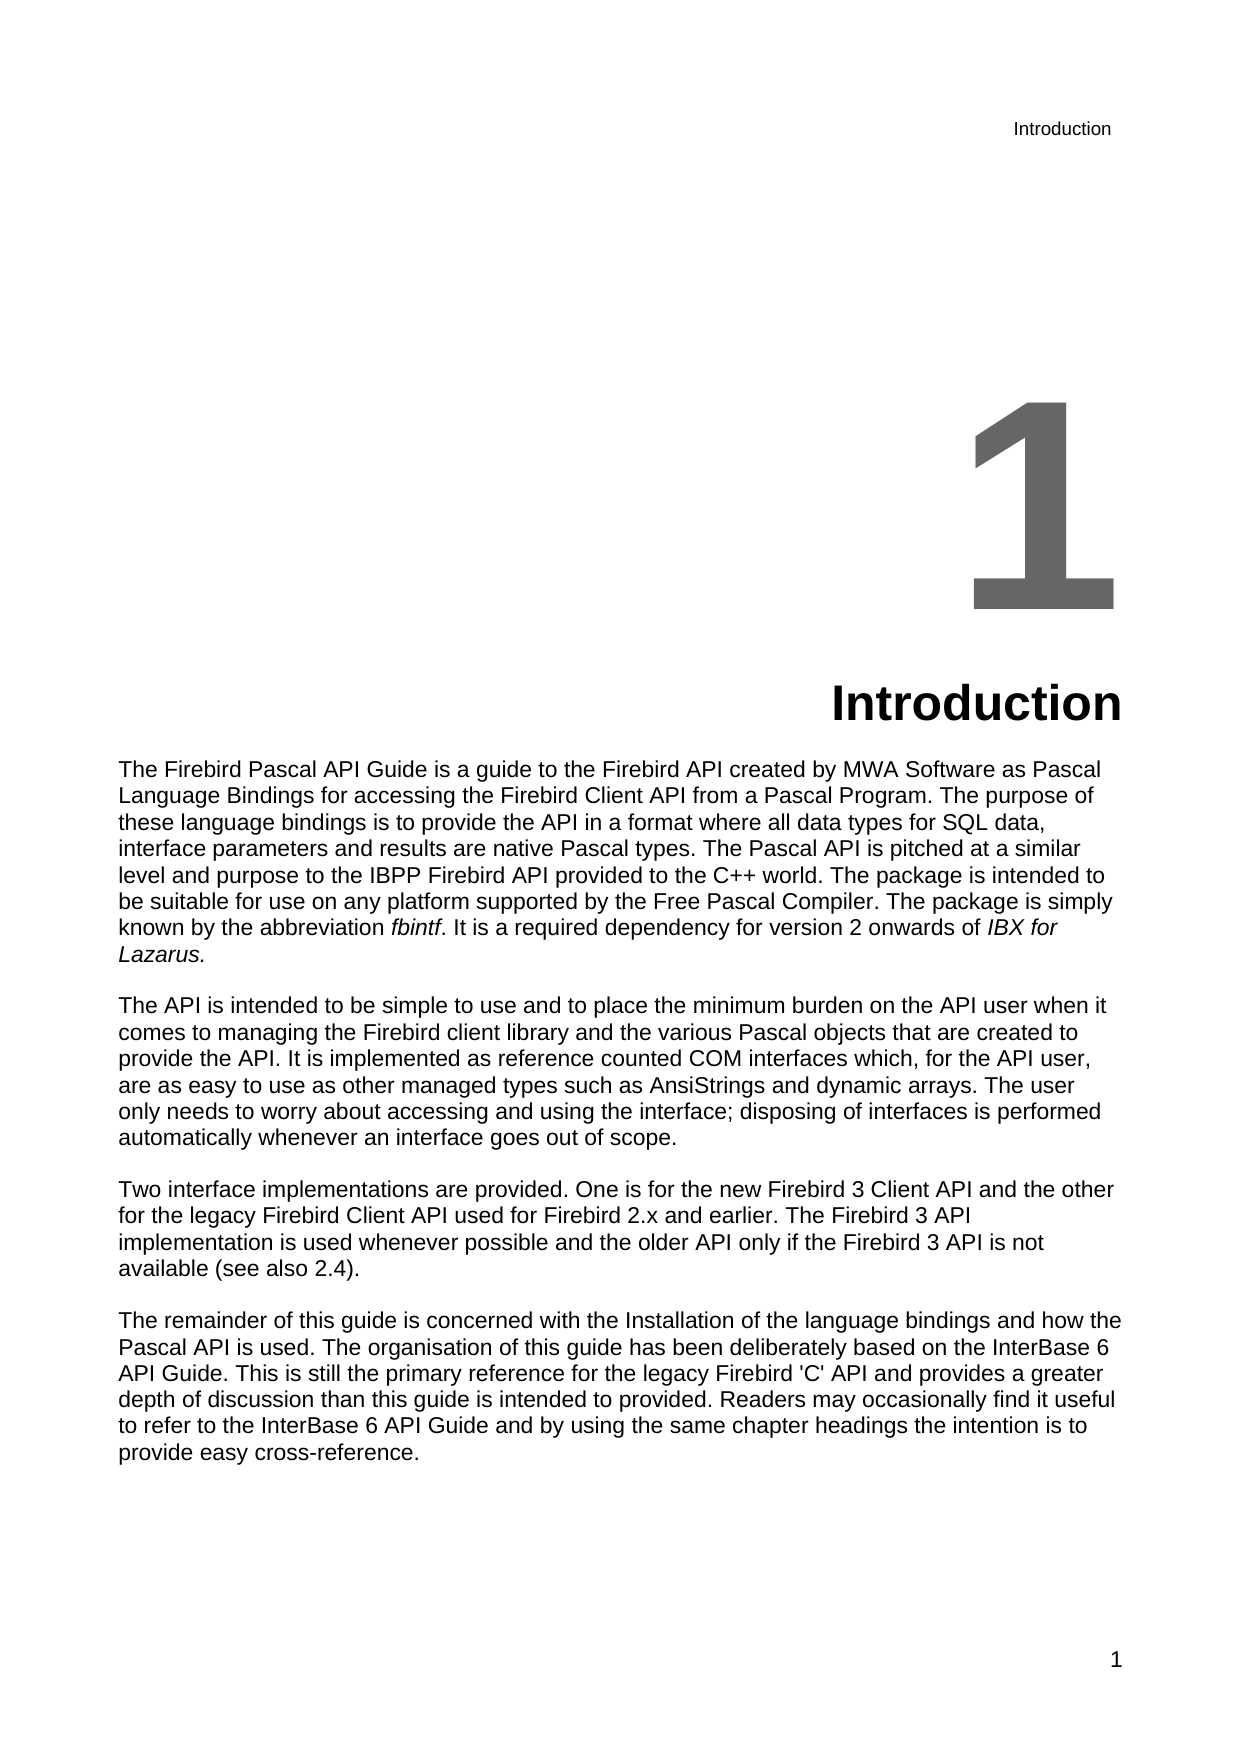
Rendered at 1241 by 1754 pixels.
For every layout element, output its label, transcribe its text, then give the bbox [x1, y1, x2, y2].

text The remainder of this guide is concerned with the Installation of the language bindings and how the Pascal API is used. The organisation of this guide has been deliberately based on the InterBase 6 API Guide. This is still the primary reference for the legacy Firebird 'C' API and provides a greater depth of discussion than this guide is intended to provided. Readers may occasionally find it useful to refer to the InterBase 6 API Guide and by using the same chapter headings the intention is to provide easy cross-reference. [118, 1307, 1122, 1465]
text The Firebird Pascal API Guide is a guide to the Firebird API created by MWA Software as Pascal Language Bindings for accessing the Firebird Client API from a Pascal Program. The purpose of these language bindings is to provide the API in a format where all data types for SQL data, interface parameters and results are native Pascal types. The Pascal API is pitched at a similar level and purpose to the IBPP Firebird API provided to the C++ world. The package is intended to be suitable for use on any platform supported by the Free Pascal Compiler. The package is simply known by the abbreviation fbintf. It is a required dependency for version 2 onwards of IBX for Lazarus. [118, 756, 1122, 967]
text Two interface implementations are provided. One is for the new Firebird 3 Client API and the other for the legacy Firebird Client API used for Firebird 2.x and earlier. The Firebird 3 API implementation is used whenever possible and the older API only if the Firebird 3 API is not available (see also 2.4). [118, 1176, 1122, 1282]
text The API is intended to be simple to use and to place the minimum burden on the API user when it comes to managing the Firebird client library and the various Pascal objects that are created to provide the API. It is implemented as reference counted COM interfaces which, for the API user, are as easy to use as other managed types such as AnsiStrings and dynamic arrays. The user only needs to worry about accessing and using the interface; disposing of interfaces is performed automatically whenever an interface goes out of scope. [118, 992, 1122, 1151]
subtitle Introduction [81, 328, 1122, 731]
